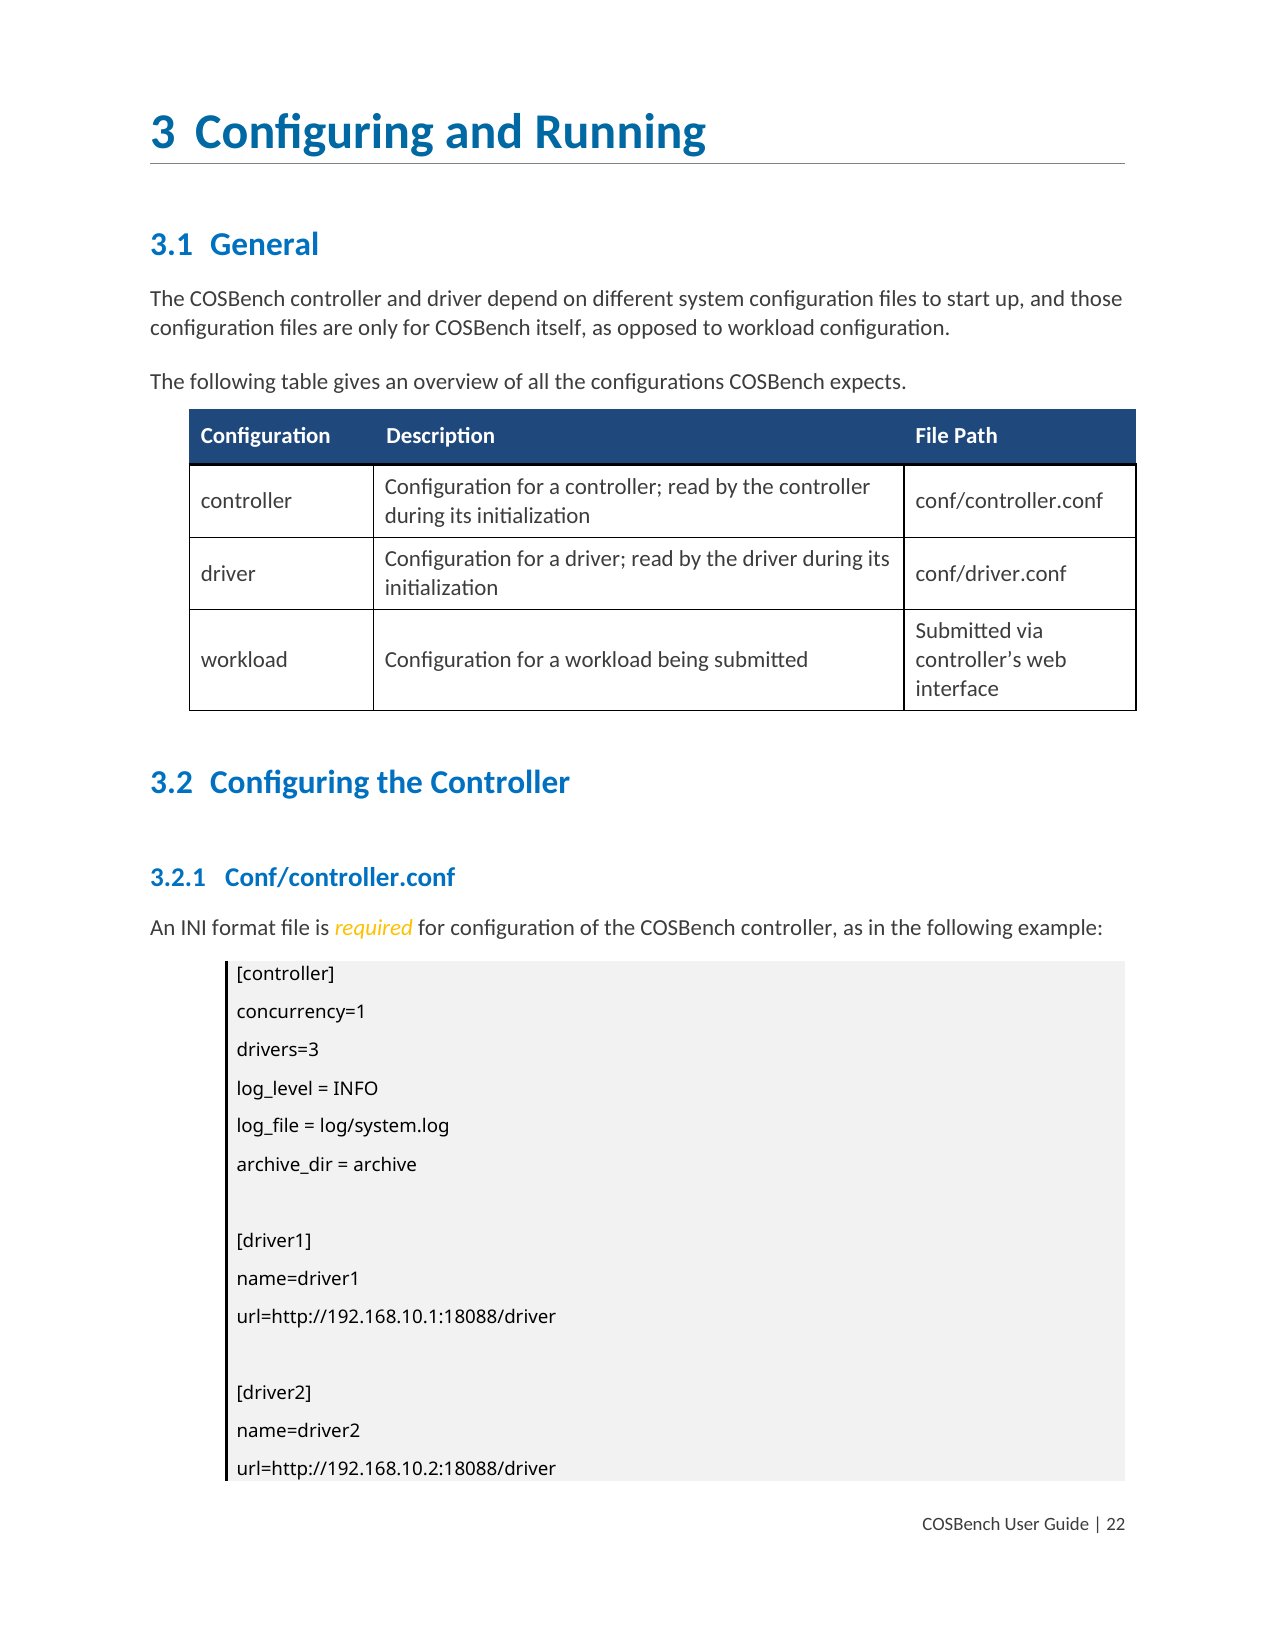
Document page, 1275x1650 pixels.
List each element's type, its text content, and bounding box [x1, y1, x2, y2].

text log_level = INFO [228, 1075, 1125, 1100]
table_cell Configuration for a controller; read by the controller during its initialization [374, 466, 903, 536]
text url=http://192.168.10.2:18088/driver [228, 1455, 1125, 1481]
text [controller] [228, 961, 1125, 986]
table_cell conf/driver.conf [905, 538, 1135, 608]
table_cell Configuration for a driver; read by the driver during its initialization [374, 538, 903, 608]
subtitle Configuring and Running [150, 100, 1125, 163]
text drivers=3 [228, 1037, 1125, 1062]
text archive_dir = archive [228, 1151, 1125, 1176]
text An INI format file is required for configuration of the COSBench controller, as in the following example: [150, 913, 1125, 941]
subtitle Configuring the Controller [150, 761, 1125, 802]
text The following table gives an overview of all the configurations COSBench expects. [150, 367, 1125, 395]
subtitle Conf/controller.conf [150, 860, 1125, 893]
table_cell driver [190, 538, 373, 608]
table_cell workload [190, 610, 373, 710]
text [driver2] [228, 1379, 1125, 1404]
subtitle General [150, 223, 1125, 263]
table_cell conf/controller.conf [905, 466, 1135, 536]
table_header Description [373, 409, 904, 463]
text url=http://192.168.10.1:18088/driver [228, 1303, 1125, 1328]
text name=driver2 [228, 1417, 1125, 1442]
text log_file = log/system.log [228, 1113, 1125, 1138]
table_cell controller [190, 466, 373, 536]
text The COSBench controller and driver depend on different system configuration files to start up, and those configuration files are only for COSBench itself, as opposed to workload configuration. [150, 284, 1125, 341]
text concurrency=1 [228, 999, 1125, 1024]
table_header File Path [904, 409, 1136, 463]
table_cell Submitted via controller’s web interface [905, 610, 1135, 710]
text name=driver1 [228, 1265, 1125, 1290]
table_header Configuration [189, 409, 373, 463]
text [driver1] [228, 1227, 1125, 1252]
table_cell Configuration for a workload being submitted [374, 610, 903, 710]
